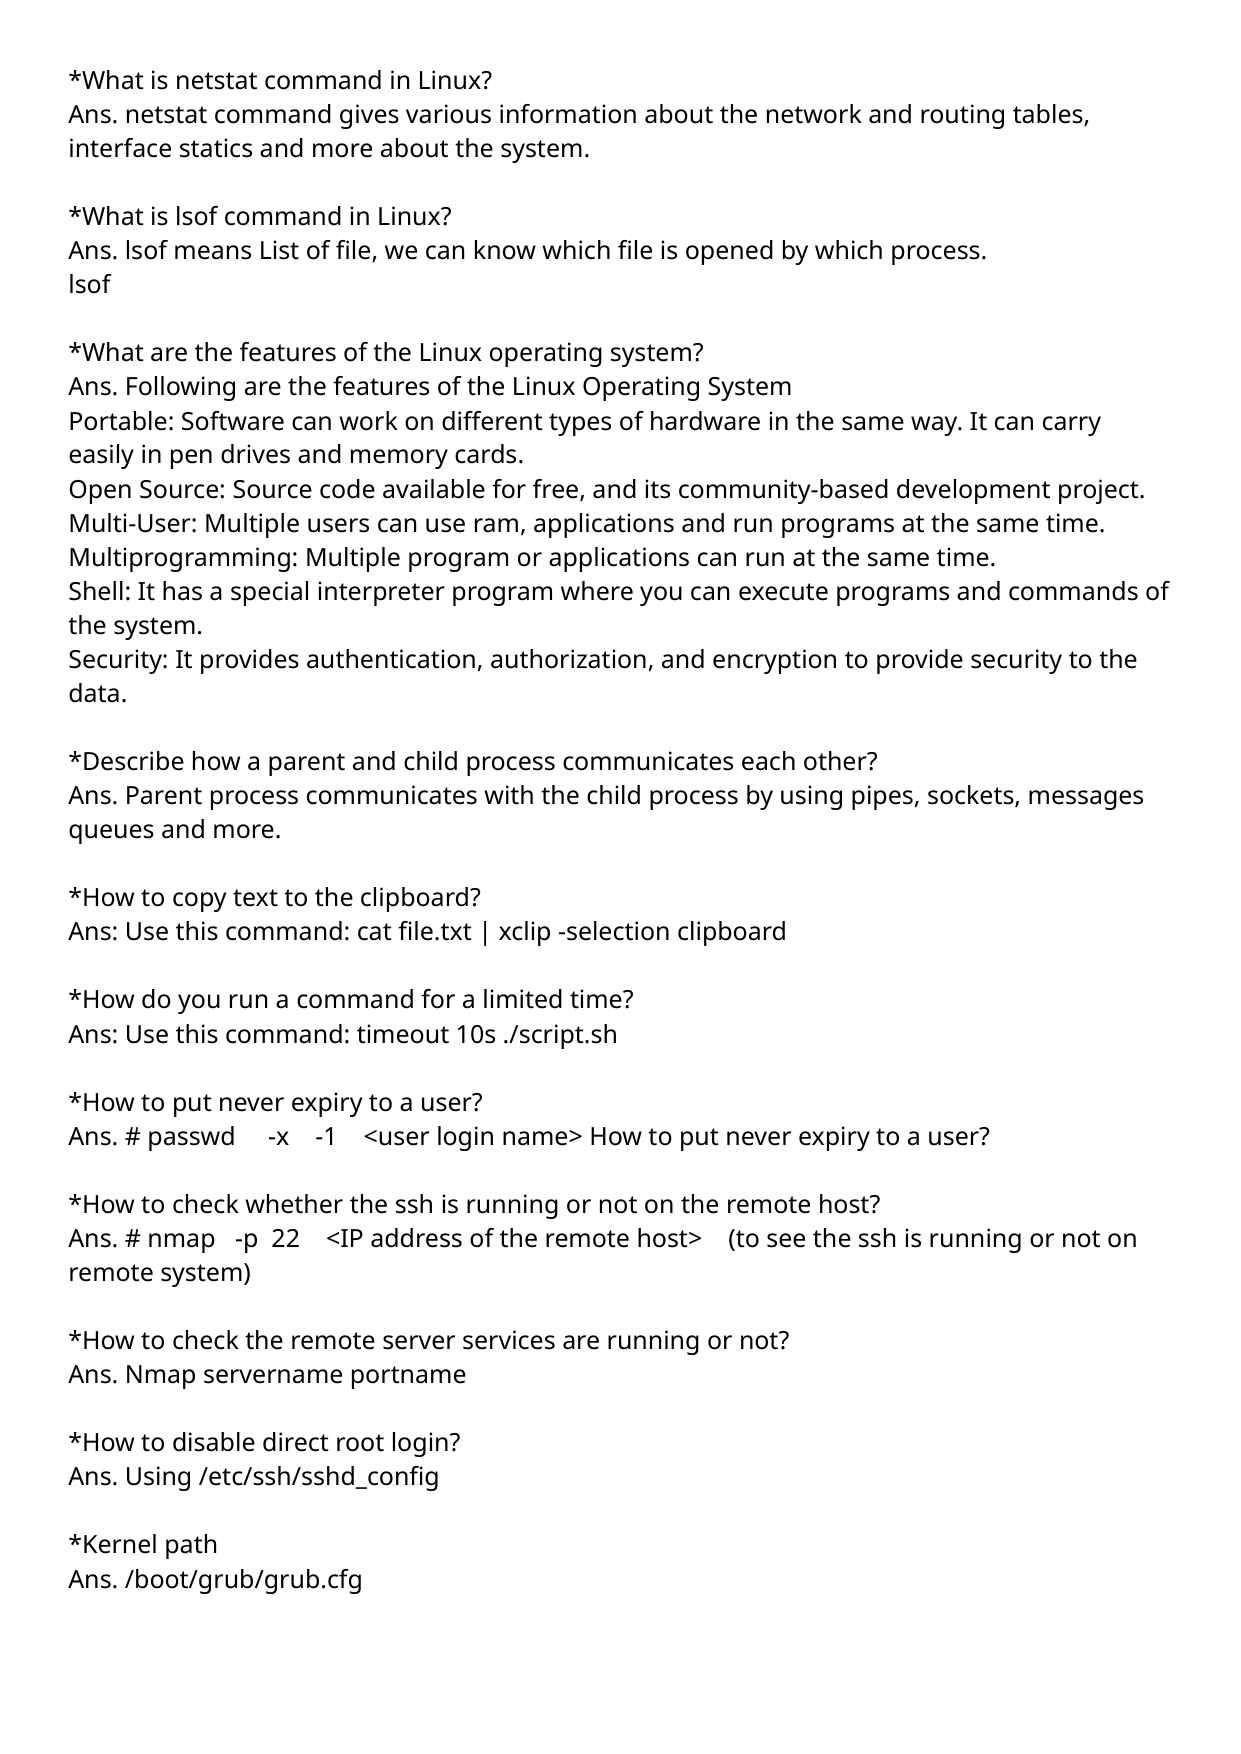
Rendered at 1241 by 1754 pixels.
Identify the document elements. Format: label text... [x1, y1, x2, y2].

text *How to disable direct root login? [68, 1425, 1173, 1459]
text Open Source: Source code available for free, and its community-based development project. [68, 471, 1173, 505]
text Ans. netstat command gives various information about the network and routing tables, interface statics and more about the system. [68, 97, 1173, 165]
text Portable: Software can work on different types of hardware in the same way. It can carry easily in pen drives and memory cards. [68, 403, 1173, 471]
text *Describe how a parent and child process communicates each other? [68, 744, 1173, 778]
text Ans. # passwd -x -1 <user login name> How to put never expiry to a user? [68, 1118, 1173, 1152]
text *How to copy text to the clipboard? [68, 880, 1173, 914]
text Shell: It has a special interpreter program where you can execute programs and commands of the system. [68, 573, 1173, 642]
text *What are the features of the Linux operating system? [68, 335, 1173, 369]
text Ans: Use this command: timeout 10s ./script.sh [68, 1016, 1173, 1050]
text Ans. Parent process communicates with the child process by using pipes, sockets, messages queues and more. [68, 778, 1173, 846]
text Multiprogramming: Multiple program or applications can run at the same time. [68, 539, 1173, 573]
text lsof [68, 267, 1173, 301]
text Ans. Following are the features of the Linux Operating System [68, 369, 1173, 403]
text *What is lsof command in Linux? [68, 199, 1173, 233]
text *What is netstat command in Linux? [68, 62, 1173, 97]
text Ans. Using /etc/ssh/sshd_config [68, 1459, 1173, 1493]
text Ans: Use this command: cat file.txt | xclip -selection clipboard [68, 914, 1173, 948]
text *How to check whether the ssh is running or not on the remote host? [68, 1187, 1173, 1221]
text Ans. Nmap servername portname [68, 1357, 1173, 1391]
text *How to put never expiry to a user? [68, 1084, 1173, 1118]
text *How to check the remote server services are running or not? [68, 1323, 1173, 1357]
text Ans. /boot/grub/grub.cfg [68, 1561, 1173, 1595]
text Ans. # nmap -p 22 <IP address of the remote host> (to see the ssh is running or not on remote system) [68, 1221, 1173, 1289]
text Security: It provides authentication, authorization, and encryption to provide security to the data. [68, 642, 1173, 710]
text Ans. lsof means List of file, we can know which file is opened by which process. [68, 233, 1173, 267]
text *How do you run a command for a limited time? [68, 982, 1173, 1016]
text Multi-User: Multiple users can use ram, applications and run programs at the same time. [68, 505, 1173, 539]
text *Kernel path [68, 1527, 1173, 1561]
